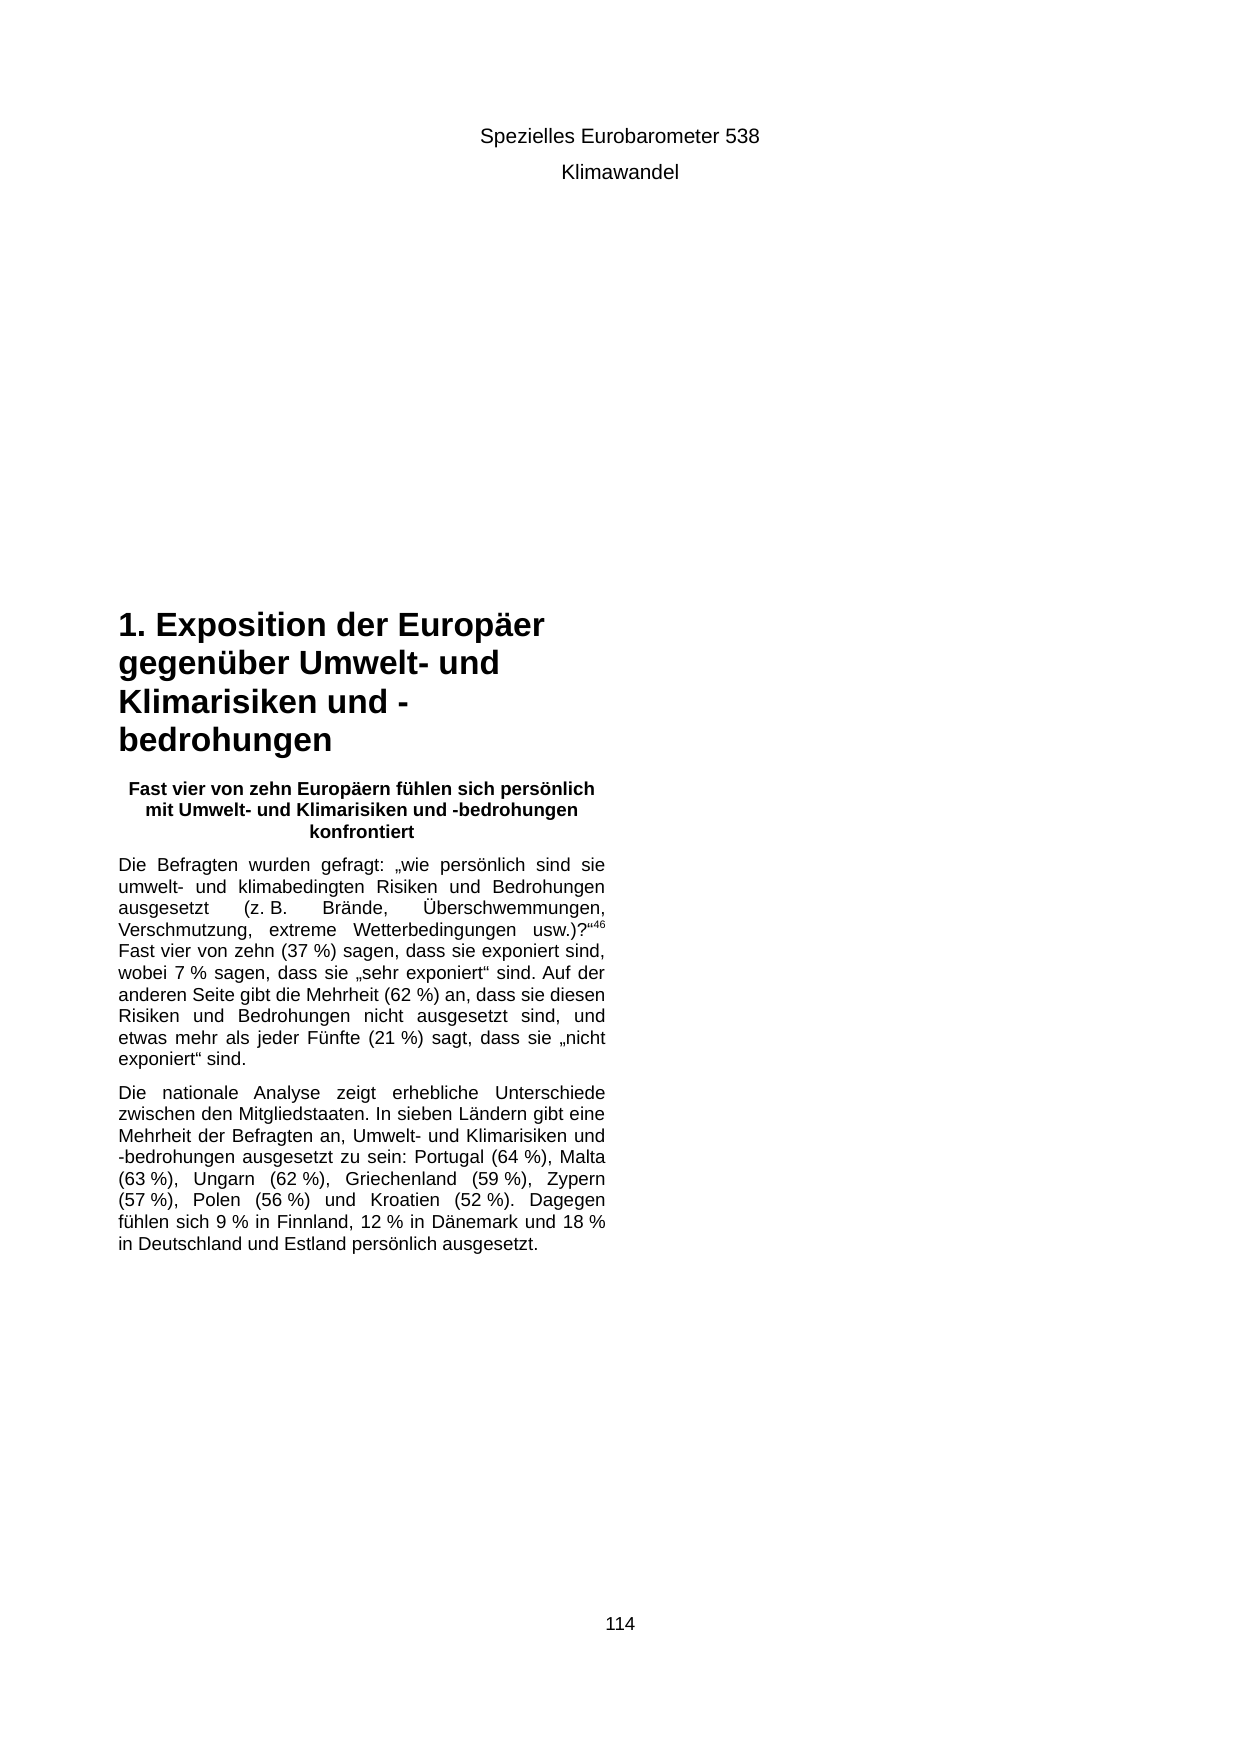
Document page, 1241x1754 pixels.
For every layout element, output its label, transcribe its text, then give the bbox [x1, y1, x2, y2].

subtitle 1. Exposition der Europäer gegenüber Umwelt- und Klimarisiken und -bedrohungen [118, 604, 605, 759]
text Fast vier von zehn Europäern fühlen sich persönlich mit Umwelt- und Klimarisiken und -bedrohungen konfrontiert [118, 777, 605, 842]
text Die nationale Analyse zeigt erhebliche Unterschiede zwischen den Mitgliedstaaten. In sieben Ländern gibt eine Mehrheit der Befragten an, Umwelt- und Klimarisiken und -bedrohungen ausgesetzt zu sein: Portugal (64 %), Malta (63 %), Ungarn (62 %), Griechenland (59 %), Zypern (57 %), Polen (56 %) und Kroatien (52 %). Dagegen fühlen sich 9 % in Finnland, 12 % in Dänemark und 18 % in Deutschland und Estland persönlich ausgesetzt. [118, 1081, 605, 1246]
text Die Befragten wurden gefragt: „wie persönlich sind sie umwelt- und klimabedingten Risiken und Bedrohungen ausgesetzt (z. B. Brände, Überschwemmungen, Verschmutzung, extreme Wetterbedingungen usw.)?“ Fast vier von zehn (37 %) sagen, dass sie exponiert sind, wobei 7 % sagen, dass sie „sehr exponiert“ sind. Auf der anderen Seite gibt die Mehrheit (62 %) an, dass sie diesen Risiken und Bedrohungen nicht ausgesetzt sind, und etwas mehr als jeder Fünfte (21 %) sagt, dass sie „nicht exponiert“ sind. [118, 854, 605, 1069]
